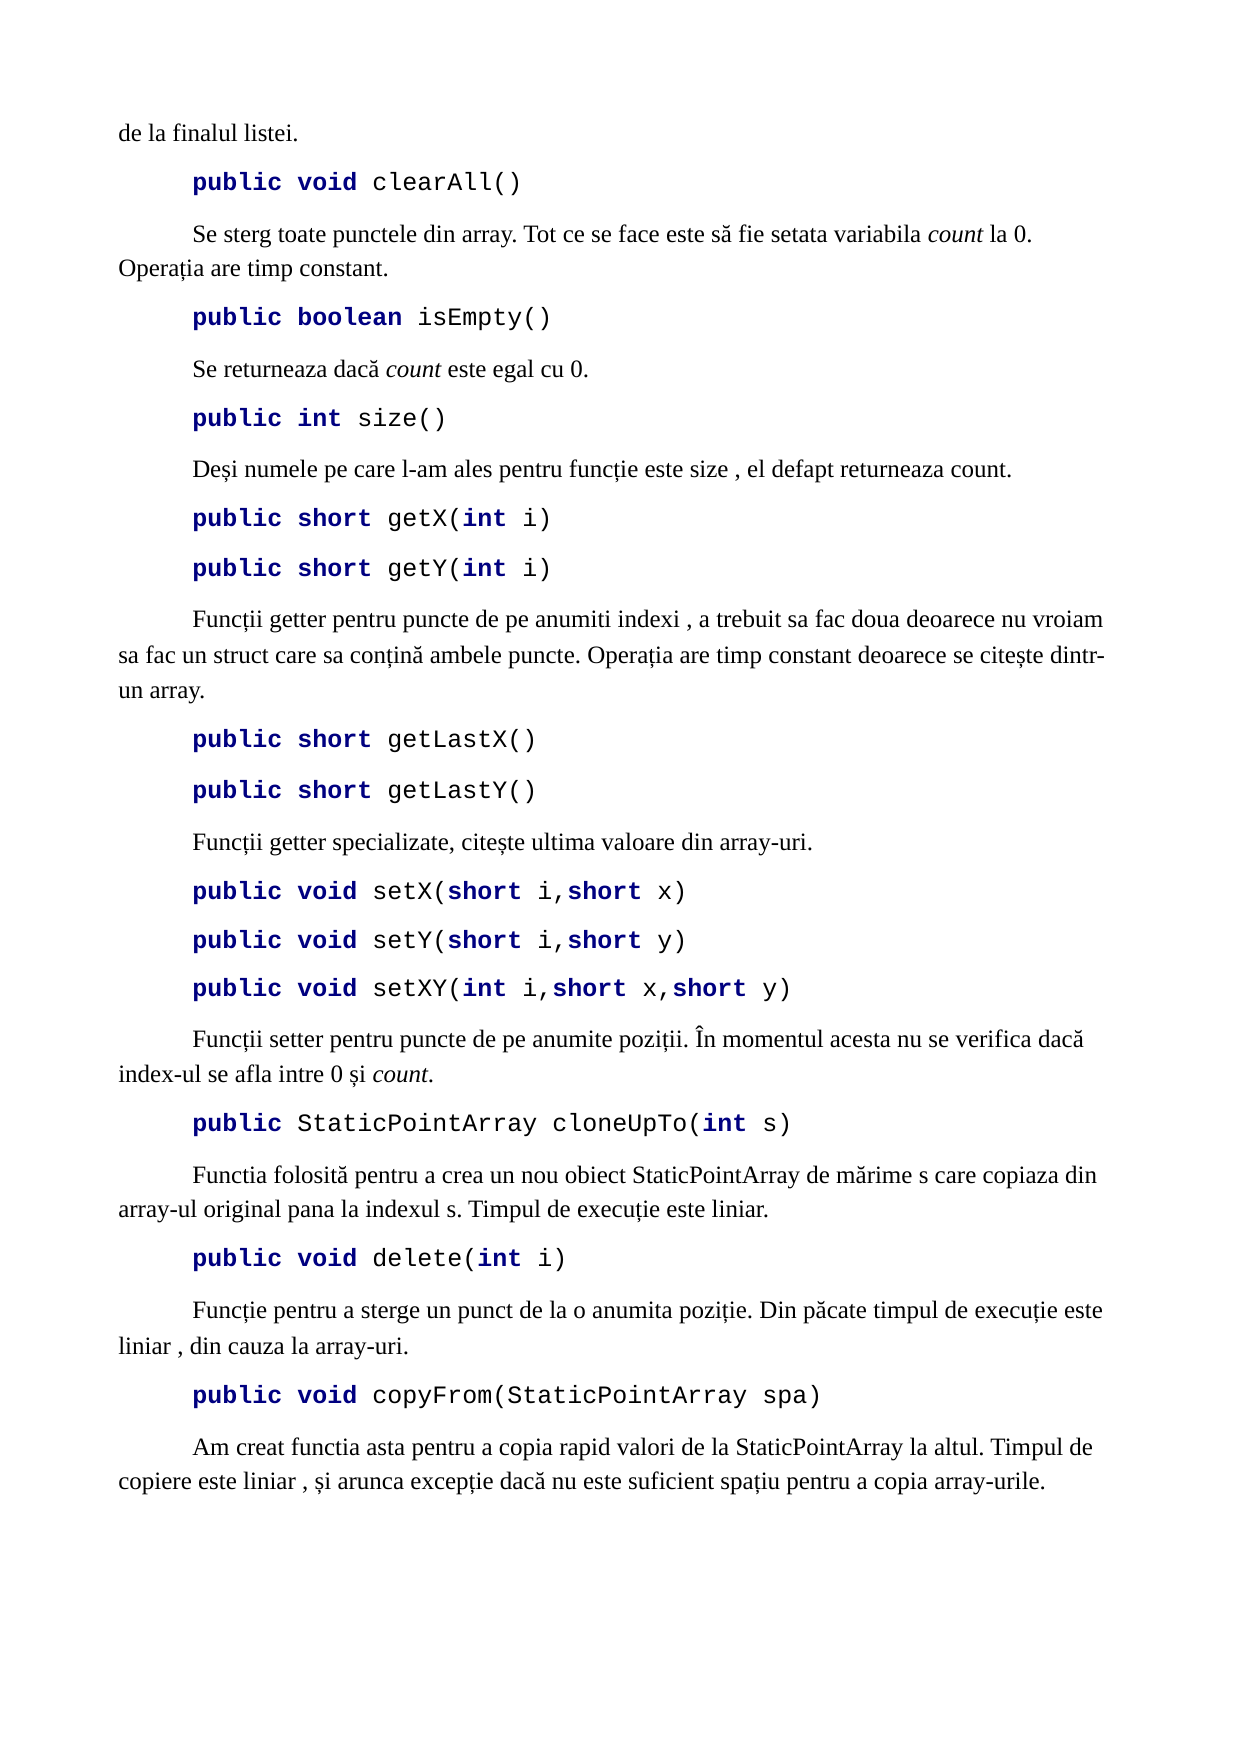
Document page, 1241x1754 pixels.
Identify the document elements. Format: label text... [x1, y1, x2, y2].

text public short getY(int i) [118, 555, 1122, 583]
text public short getLastY() [118, 775, 1122, 806]
text Funcție pentru a sterge un punct de la o anumita poziție. Din păcate timpul de execuție este liniar , din cauza la array-uri. [118, 1295, 1122, 1360]
text public boolean isEmpty() [118, 302, 1122, 333]
text de la finalul listei. [118, 118, 1122, 147]
text public void copyFrom(StaticPointArray spa) [118, 1380, 1122, 1411]
text Se returneaza dacă count este egal cu 0. [118, 354, 1122, 383]
text Deși numele pe care l-am ales pentru funcție este size , el defapt returneaza count. [118, 454, 1122, 483]
text Funcții getter pentru puncte de pe anumiti indexi , a trebuit sa fac doua deoarece nu vroiam sa fac un struct care sa conțină ambele puncte. Operația are timp constant deoarece se citește dintr-un array. [118, 604, 1122, 703]
text Funcții setter pentru puncte de pe anumite poziții. În momentul acesta nu se verifica dacă index-ul se afla intre 0 și count. [118, 1024, 1122, 1088]
text Am creat functia asta pentru a copia rapid valori de la StaticPointArray la altul. Timpul de copiere este liniar , și arunca excepție dacă nu este suficient spațiu pentru a copia array-urile. [118, 1432, 1122, 1495]
text Funcții getter specializate, citește ultima valoare din array-uri. [118, 827, 1122, 856]
text public void setY(short i,short y) [118, 927, 1122, 956]
text public void setX(short i,short x) [118, 876, 1122, 907]
text public short getLastX() [118, 724, 1122, 754]
text Se sterg toate punctele din array. Tot ce se face este să fie setata variabila count la 0. Operația are timp constant. [118, 219, 1122, 282]
text public void setXY(int i,short x,short y) [118, 976, 1122, 1004]
text public StaticPointArray cloneUpTo(int s) [118, 1108, 1122, 1139]
text public int size() [118, 403, 1122, 434]
text public void delete(int i) [118, 1243, 1122, 1274]
text public short getX(int i) [118, 503, 1122, 534]
text public void clearAll() [118, 167, 1122, 198]
text Functia folosită pentru a crea un nou obiect StaticPointArray de mărime s care copiaza din array-ul original pana la indexul s. Timpul de execuție este liniar. [118, 1160, 1122, 1223]
